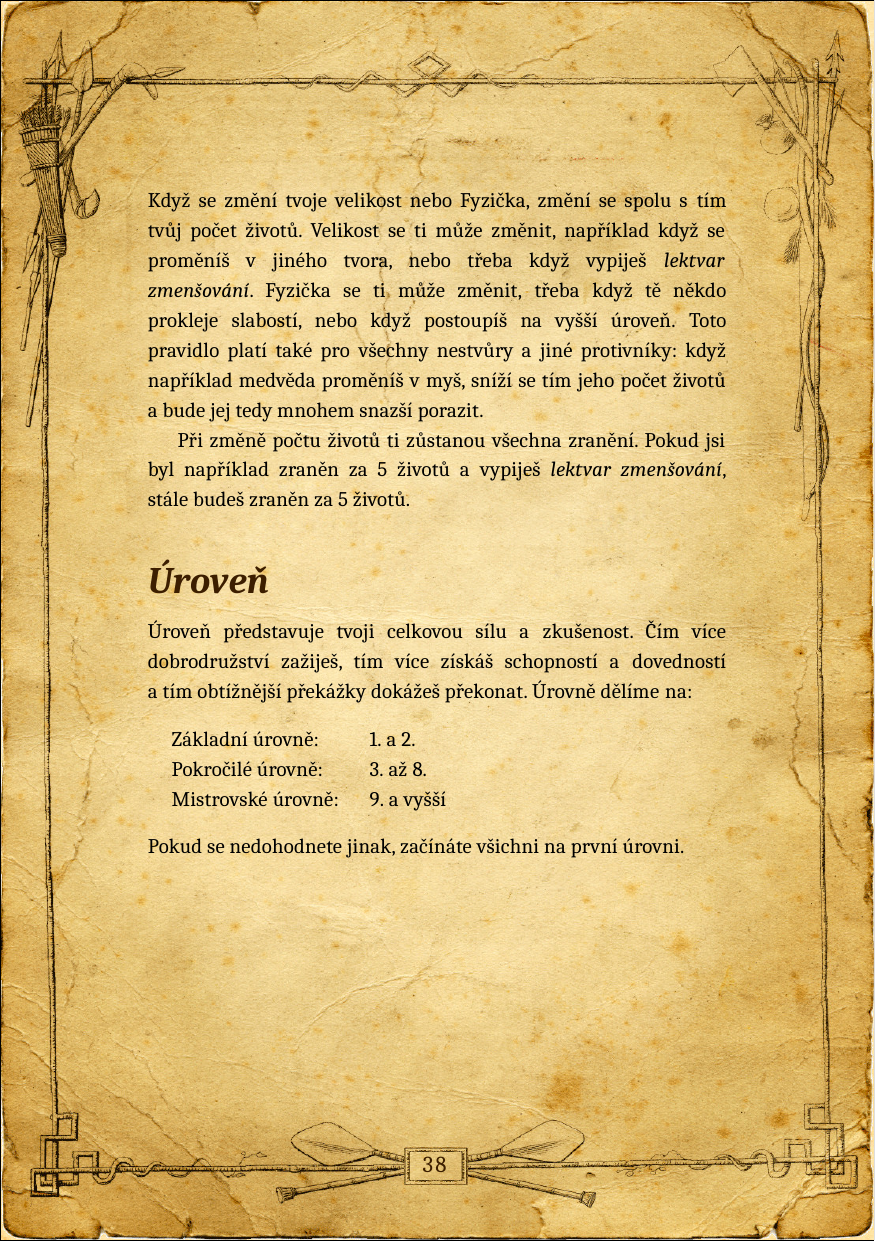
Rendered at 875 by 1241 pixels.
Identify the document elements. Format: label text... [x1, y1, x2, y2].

text Pokročilé úrovně: 3. až 8. [171, 757, 726, 781]
subtitle Úroveň [148, 559, 726, 602]
picture [1, 1, 874, 1240]
text Úroveň představuje tvoji celkovou sílu a⁠ zkušenost. Čím více dobrodružství zažiješ, tím více získáš schopností a⁠ dovedností a⁠ tím obtížnější překážky dokážeš překonat. Úrovně dělíme na: [148, 620, 726, 704]
text Základní úrovně: 1. a⁠ 2. [171, 727, 726, 751]
text Když se změní tvoje velikost nebo Fyzička, změní se spolu s⁠ tím tvůj počet životů. Velikost se ti může změnit, například když se proměníš v⁠ jiného tvora, nebo třeba když vypiješ lektvar zmenšování. Fyzička se ti může změnit, třeba když tě někdo prokleje slabostí, nebo když postoupíš na vyšší úroveň. Toto pravidlo platí také pro všechny nestvůry a⁠ jiné protivníky: když například medvěda proměníš v⁠ myš, sníží se tím jeho počet životů a⁠ bude jej tedy mnohem snazší porazit. Při změně počtu životů ti zůstanou všechna zranění. Pokud jsi byl například zraněn za 5 životů a⁠ vypiješ lektvar zmenšování, stále budeš zraněn za 5 životů. [148, 189, 726, 512]
text Mistrovské úrovně: 9. a⁠ vyšší [171, 787, 726, 811]
text Pokud se nedohodnete jinak, začínáte všichni na první úrovni. [148, 835, 726, 859]
